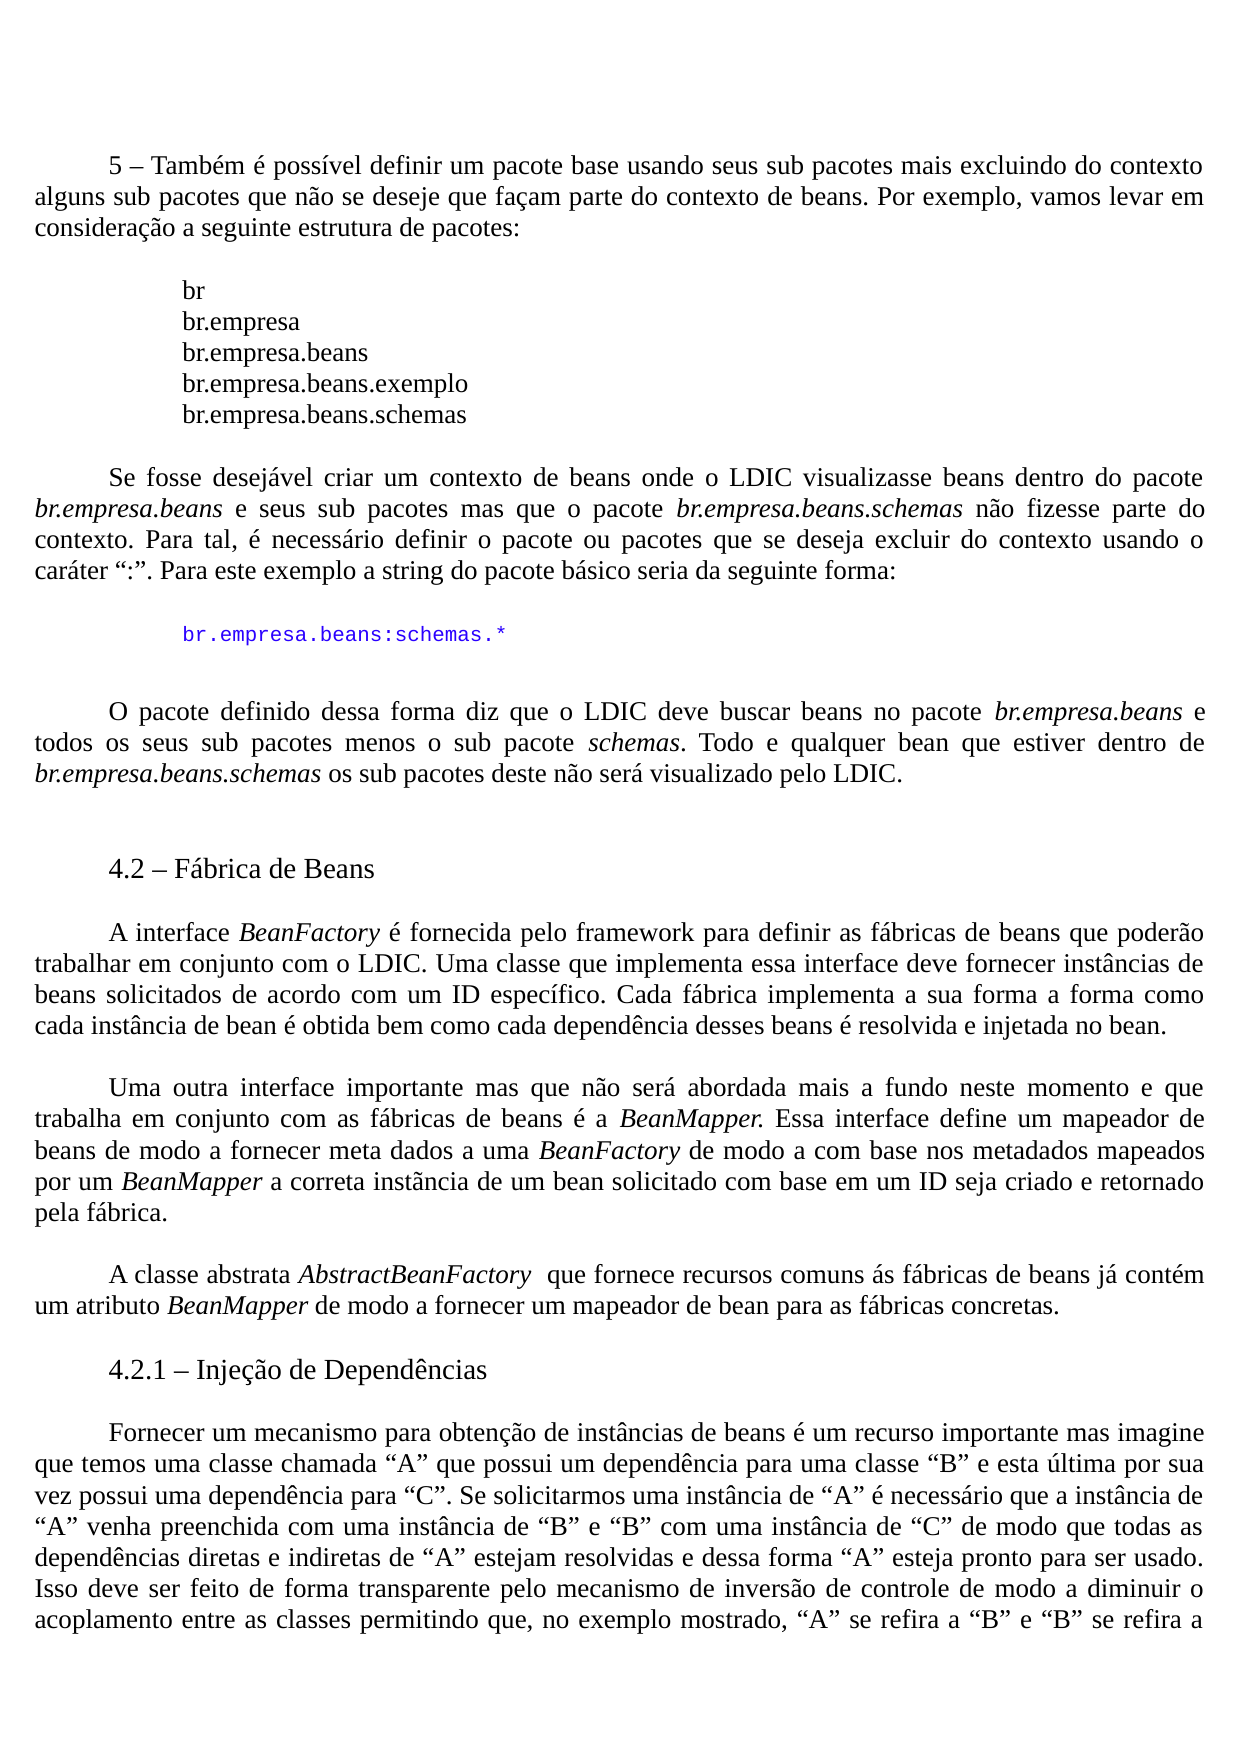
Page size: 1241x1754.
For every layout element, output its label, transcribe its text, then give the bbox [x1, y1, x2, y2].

text br.empresa.beans [34, 336, 1206, 367]
text br.empresa.beans:schemas.* [34, 616, 1206, 648]
text O pacote definido dessa forma diz que o LDIC deve buscar beans no pacote br.empresa.beans e todos os seus sub pacotes menos o sub pacote schemas. Todo e qualquer bean que estiver dentro de br.empresa.beans.schemas os sub pacotes deste não será visualizado pelo LDIC. [34, 695, 1206, 789]
text Se fosse desejável criar um contexto de beans onde o LDIC visualizasse beans dentro do pacote br.empresa.beans e seus sub pacotes mas que o pacote br.empresa.beans.schemas não fizesse parte do contexto. Para tal, é necessário definir o pacote ou pacotes que se deseja excluir do contexto usando o caráter “:”. Para este exemplo a string do pacote básico seria da seguinte forma: [34, 461, 1206, 585]
text 4.2 – Fábrica de Beans [34, 851, 1206, 884]
text 5 – Também é possível definir um pacote base usando seus sub pacotes mais excluindo do contexto alguns sub pacotes que não se deseje que façam parte do contexto de beans. Por exemplo, vamos levar em consideração a seguinte estrutura de pacotes: [34, 149, 1206, 243]
text Uma outra interface importante mas que não será abordada mais a fundo neste momento e que trabalha em conjunto com as fábricas de beans é a BeanMapper. Essa interface define um mapeador de beans de modo a fornecer meta dados a uma BeanFactory de modo a com base nos metadados mapeados por um BeanMapper a correta instãncia de um bean solicitado com base em um ID seja criado e retornado pela fábrica. [34, 1071, 1206, 1227]
text A classe abstrata AbstractBeanFactory que fornece recursos comuns ás fábricas de beans já contém um atributo BeanMapper de modo a fornecer um mapeador de bean para as fábricas concretas. [34, 1258, 1206, 1321]
text br.empresa.beans.exemplo [34, 367, 1206, 398]
text br.empresa [34, 305, 1206, 336]
text br [34, 274, 1206, 305]
text br.empresa.beans.schemas [34, 398, 1206, 429]
text 4.2.1 – Injeção de Dependências [34, 1352, 1206, 1385]
text Fornecer um mecanismo para obtenção de instâncias de beans é um recurso importante mas imagine que temos uma classe chamada “A” que possui um dependência para uma classe “B” e esta última por sua vez possui uma dependência para “C”. Se solicitarmos uma instância de “A” é necessário que a instância de “A” venha preenchida com uma instância de “B” e “B” com uma instância de “C” de modo que todas as dependências diretas e indiretas de “A” estejam resolvidas e dessa forma “A” esteja pronto para ser usado. Isso deve ser feito de forma transparente pelo mecanismo de inversão de controle de modo a diminuir o acoplamento entre as classes permitindo que, no exemplo mostrado, “A” se refira a “B” e “B” se refira a [34, 1416, 1206, 1634]
text A interface BeanFactory é fornecida pelo framework para definir as fábricas de beans que poderão trabalhar em conjunto com o LDIC. Uma classe que implementa essa interface deve fornecer instâncias de beans solicitados de acordo com um ID específico. Cada fábrica implementa a sua forma a forma como cada instância de bean é obtida bem como cada dependência desses beans é resolvida e injetada no bean. [34, 916, 1206, 1040]
